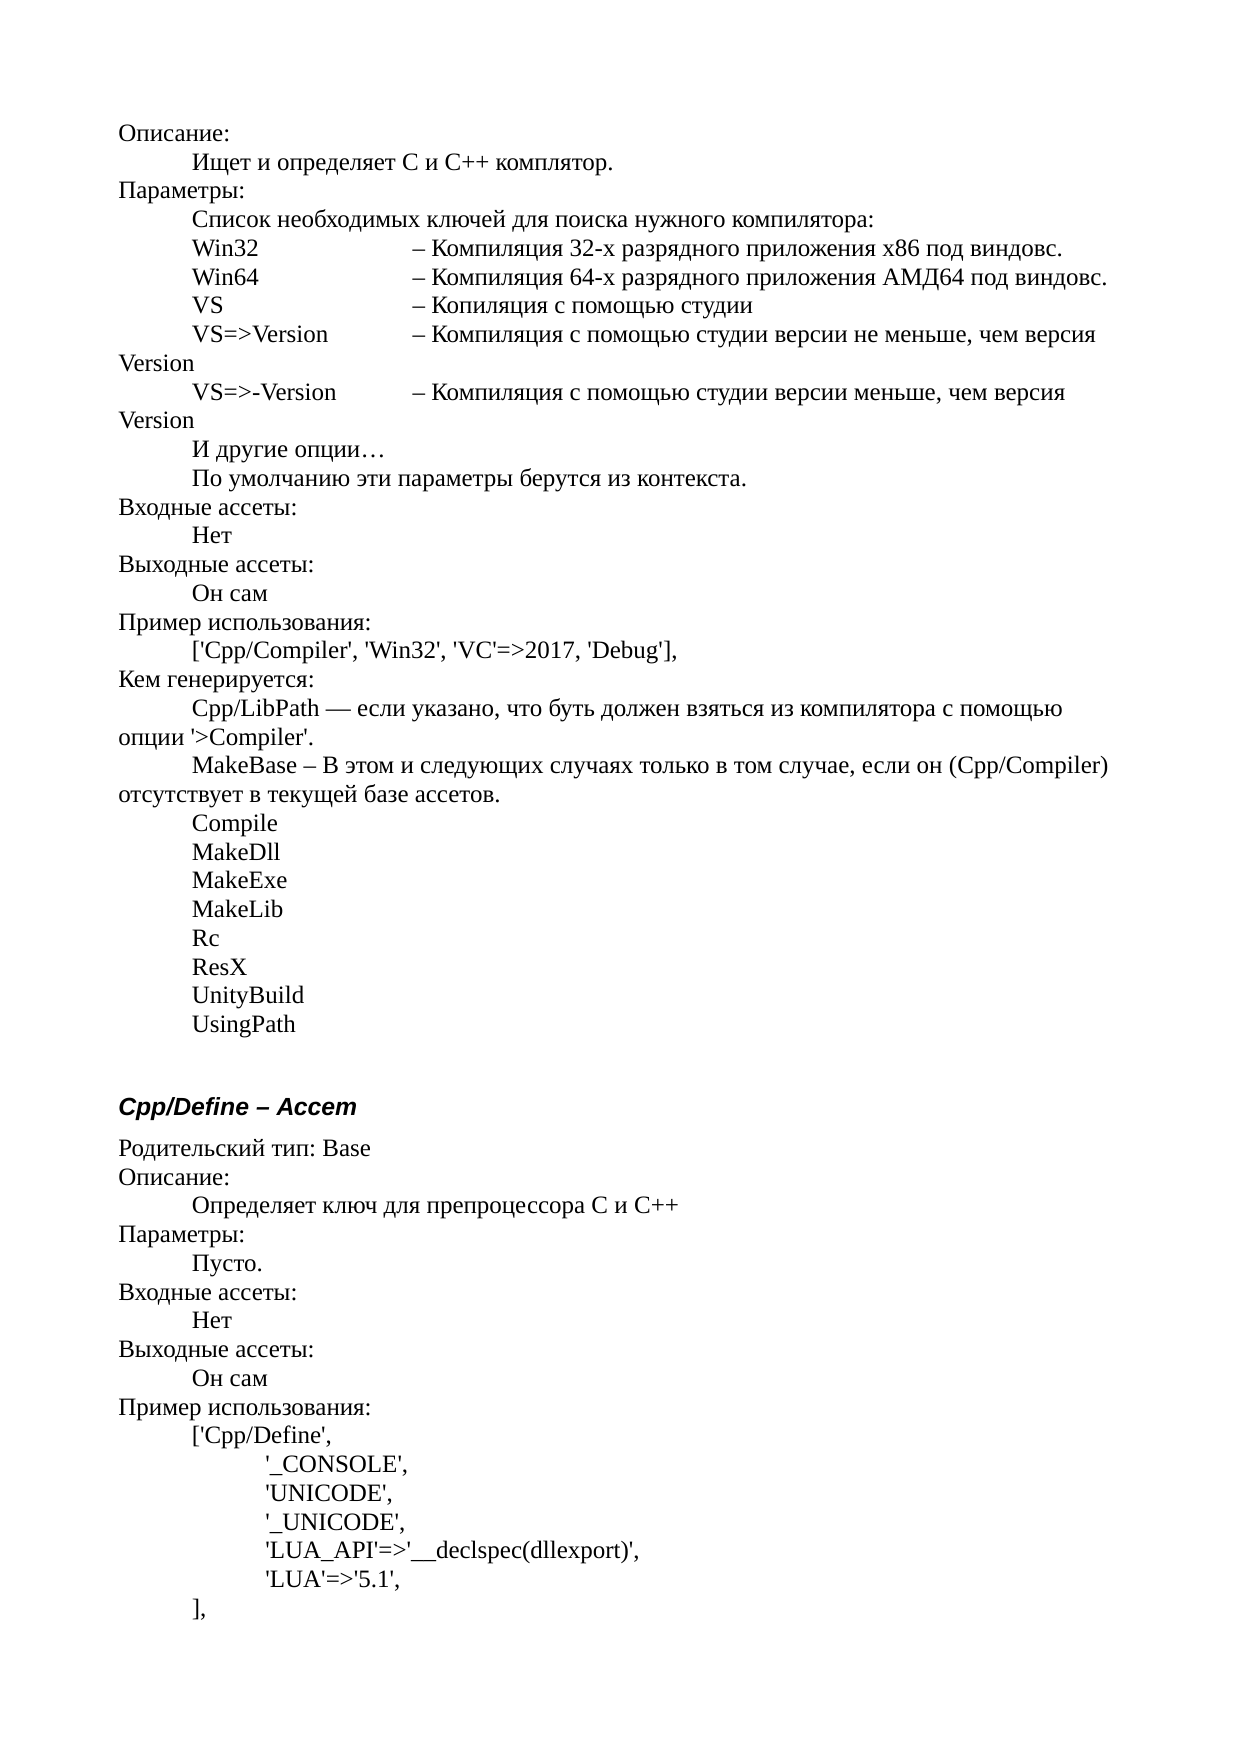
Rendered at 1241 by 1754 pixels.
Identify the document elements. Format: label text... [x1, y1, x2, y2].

subtitle Cpp/Define – Ассет [118, 1092, 1122, 1120]
text 'UNICODE', [118, 1478, 1122, 1507]
text Rc [118, 923, 1122, 952]
text Выходные ассеты: [118, 549, 1122, 578]
text Он сам [118, 578, 1122, 607]
text MakeLib [118, 894, 1122, 923]
text ['Cpp/Compiler', 'Win32', 'VC'=>2017, 'Debug'], [118, 636, 1122, 664]
text Win64 – Компиляция 64-х разрядного приложения АМД64 под виндовс. [118, 262, 1122, 291]
text Определяет ключ для препроцессора С и С++ [118, 1190, 1122, 1219]
text Пример использования: [118, 607, 1122, 636]
text Описание: [118, 1162, 1122, 1190]
text Compile [118, 808, 1122, 837]
text MakeExe [118, 866, 1122, 894]
text Ищет и определяет С и С++ комплятор. [118, 147, 1122, 176]
text Список необходимых ключей для поиска нужного компилятора: [118, 204, 1122, 233]
text ['Cpp/Define', [118, 1420, 1122, 1449]
text И другие опции… [118, 434, 1122, 463]
text 'LUA_API'=>'__declspec(dllexport)', [118, 1535, 1122, 1564]
text Он сам [118, 1363, 1122, 1392]
text Кем генерируется: [118, 664, 1122, 693]
text '_UNICODE', [118, 1507, 1122, 1535]
text Входные ассеты: [118, 492, 1122, 521]
text '_CONSOLE', [118, 1449, 1122, 1478]
text По умолчанию эти параметры берутся из контекста. [118, 463, 1122, 492]
text Параметры: [118, 1219, 1122, 1248]
text Параметры: [118, 176, 1122, 204]
text Пусто. [118, 1248, 1122, 1277]
text MakeBase – В этом и следующих случаях только в том случае, если он (Cpp/Compiler) отсутствует в текущей базе ассетов. [118, 751, 1122, 808]
text Выходные ассеты: [118, 1334, 1122, 1363]
text Win32 – Компиляция 32-х разрядного приложения х86 под виндовс. [118, 233, 1122, 262]
text 'LUA'=>'5.1', [118, 1564, 1122, 1593]
text Описание: [118, 118, 1122, 147]
text Cpp/LibPath — если указано, что буть должен взяться из компилятора с помощью опции '>Compiler'. [118, 693, 1122, 751]
text ResX [118, 952, 1122, 981]
text Пример использования: [118, 1392, 1122, 1420]
text UnityBuild [118, 981, 1122, 1009]
text Родительский тип: Base [118, 1133, 1122, 1162]
text ], [118, 1593, 1122, 1622]
text VS=>Version – Компиляция с помощью студии версии не меньше, чем версия Version [118, 319, 1122, 377]
text UsingPath [118, 1009, 1122, 1038]
text Нет [118, 1305, 1122, 1334]
text Входные ассеты: [118, 1277, 1122, 1305]
text Нет [118, 521, 1122, 549]
text VS – Копиляция с помощью студии [118, 291, 1122, 319]
text VS=>-Version – Компиляция с помощью студии версии меньше, чем версия Version [118, 377, 1122, 434]
text MakeDll [118, 837, 1122, 866]
